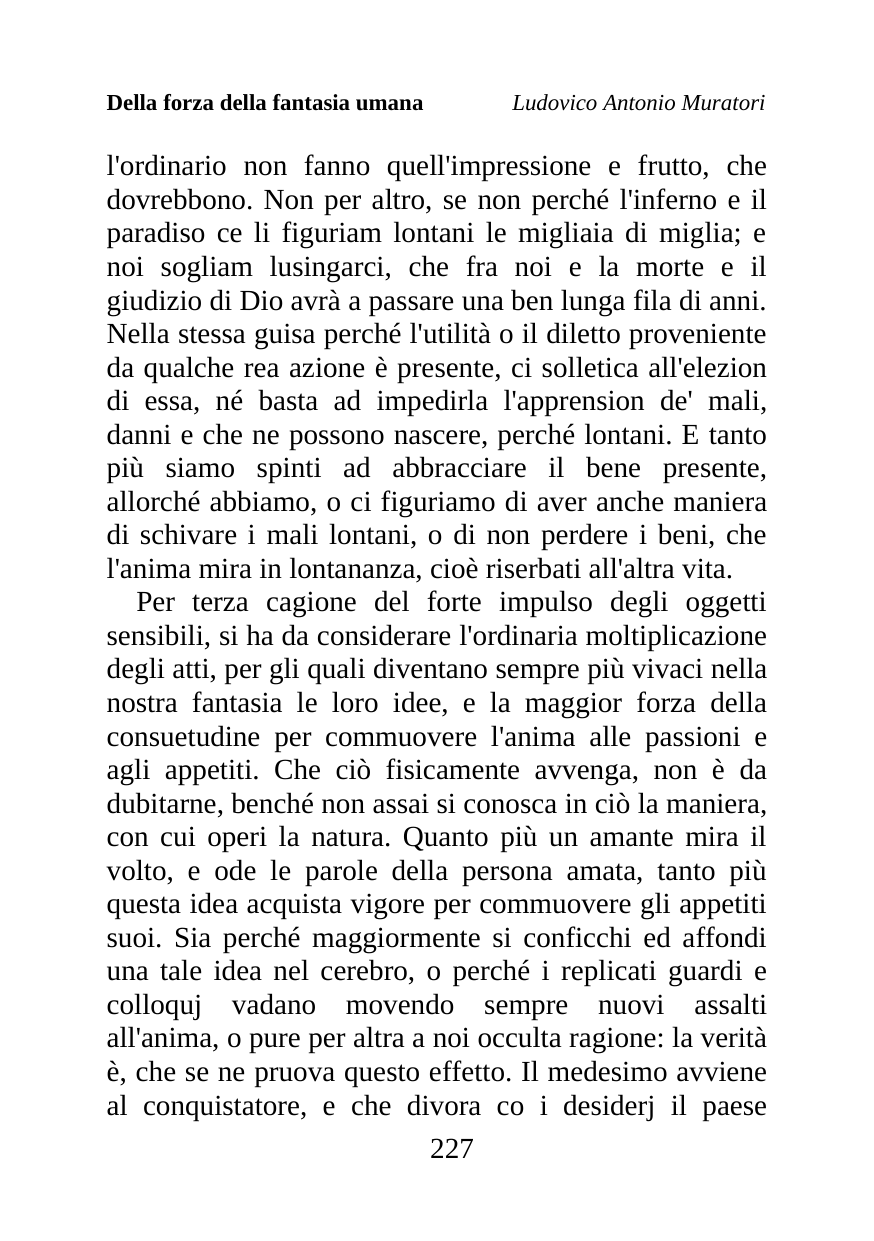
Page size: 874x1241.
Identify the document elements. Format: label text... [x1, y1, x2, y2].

text Per terza cagione del forte impulso degli oggetti sensibili, si ha da considerare l'ordinaria moltiplicazione degli atti, per gli quali diventano sempre più vivaci nella nostra fantasia le loro idee, e la maggior forza della consuetudine per commuovere l'anima alle passioni e agli appetiti. Che ciò fisicamente avvenga, non è da dubitarne, benché non assai si conosca in ciò la maniera, con cui operi la natura. Quanto più un amante mira il volto, e ode le parole della persona amata, tanto più questa idea acquista vigore per commuovere gli appetiti suoi. Sia perché maggiormente si conficchi ed affondi una tale idea nel cerebro, o perché i replicati guardi e colloquj vadano movendo sempre nuovi assalti all'anima, o pure per altra a noi occulta ragione: la verità è, che se ne pruova questo effetto. Il medesimo avviene al conquistatore, e che divora co i desiderj il paese [106, 584, 768, 1121]
text l'ordinario non fanno quell'impressione e frutto, che dovrebbono. Non per altro, se non perché l'inferno e il paradiso ce li figuriam lontani le migliaia di miglia; e noi sogliam lusingarci, che fra noi e la morte e il giudizio di Dio avrà a passare una ben lunga fila di anni. Nella stessa guisa perché l'utilità o il diletto proveniente da qualche rea azione è presente, ci solletica all'elezion di essa, né basta ad impedirla l'apprension de' mali, danni e che ne possono nascere, perché lontani. E tanto più siamo spinti ad abbracciare il bene presente, allorché abbiamo, o ci figuriamo di aver anche maniera di schivare i mali lontani, o di non perdere i beni, che l'anima mira in lontananza, cioè riserbati all'altra vita. [106, 148, 768, 584]
